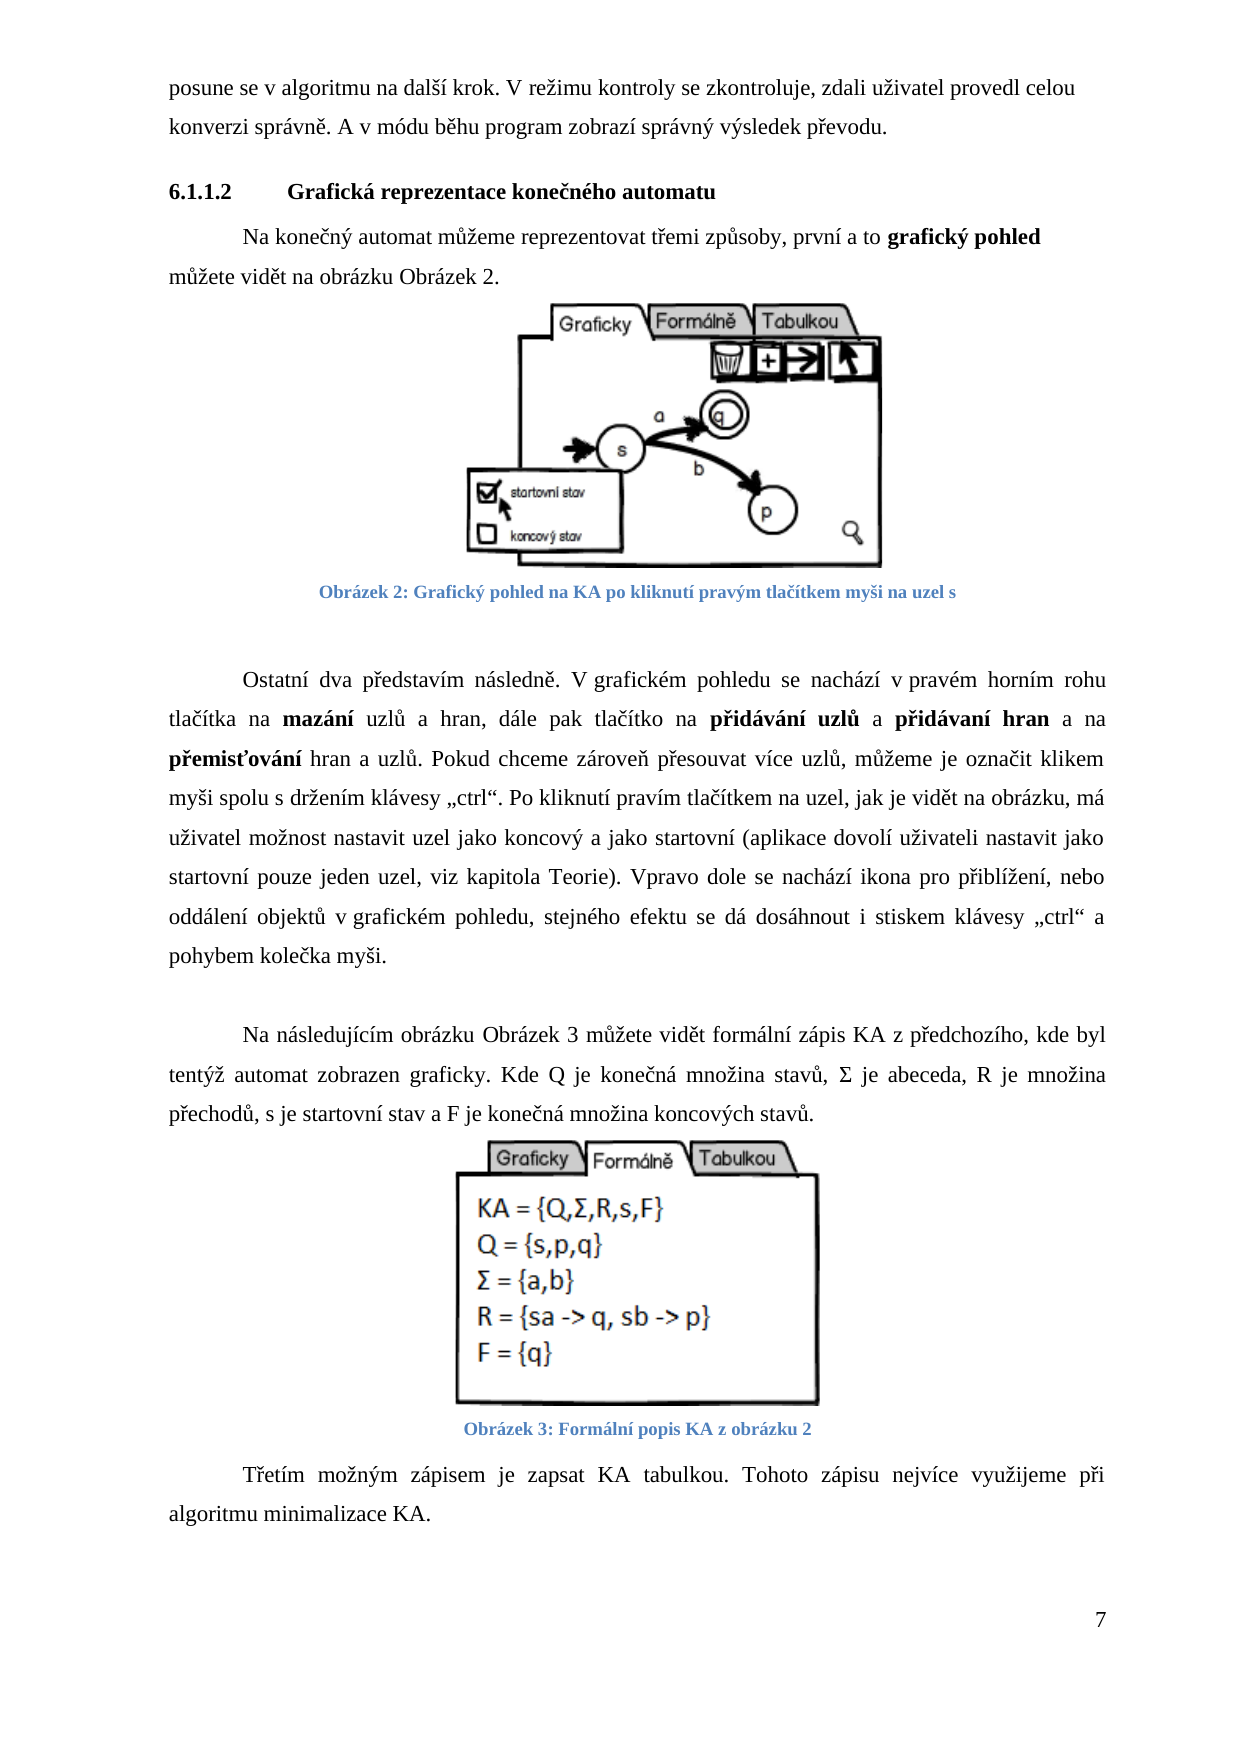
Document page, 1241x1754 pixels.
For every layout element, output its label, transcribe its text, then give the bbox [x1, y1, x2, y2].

text Třetím možným zápisem je zapsat KA tabulkou. Tohoto zápisu nejvíce využijeme při algoritmu minimalizace KA. [169, 1461, 1106, 1527]
text Na konečný automat můžeme reprezentovat třemi způsoby, první a to grafický pohled můžete vidět na obrázku 2. [169, 223, 1106, 289]
text Obrázek 3: Formální popis KA z obrázku 2 [169, 1418, 1106, 1440]
text Na následujícím obrázku 3 můžete vidět formální zápis KA z předchozího, kde byl tentýž automat zobrazen graficky. Kde Q je konečná množina stavů, Σ je abeceda, R je množina přechodů, s je startovní stav a F je konečná množina koncových stavů. [169, 1021, 1106, 1127]
text Ostatní dva představím následně. V grafickém pohledu se nachází v pravém horním rohu tlačítka na mazání uzlů a hran, dále pak tlačítko na přidávání uzlů a přidávaní hran a na přemisťování hran a uzlů. Pokud chceme zároveň přesouvat více uzlů, můžeme je označit klikem myši spolu s držením klávesy „ctrl“. Po kliknutí pravím tlačítkem na uzel, jak je vidět na obrázku, má uživatel možnost nastavit uzel jako koncový a jako startovní (aplikace dovolí uživateli nastavit jako startovní pouze jeden uzel, viz kapitola Teorie). Vpravo dole se nachází ikona pro přiblížení, nebo oddálení objektů v grafickém pohledu, stejného efektu se dá dosáhnout i stiskem klávesy „ctrl“ a pohybem kolečka myši. [169, 666, 1106, 969]
text Obrázek 2: Grafický pohled na KA po kliknutí pravým tlačítkem myši na uzel s [169, 581, 1106, 603]
subtitle Grafická reprezentace konečného automatu [169, 178, 1106, 204]
text posune se v algoritmu na další krok. V režimu kontroly se zkontroluje, zdali uživatel provedl celou konverzi správně. A v módu běhu program zobrazí správný výsledek převodu. [169, 74, 1106, 139]
